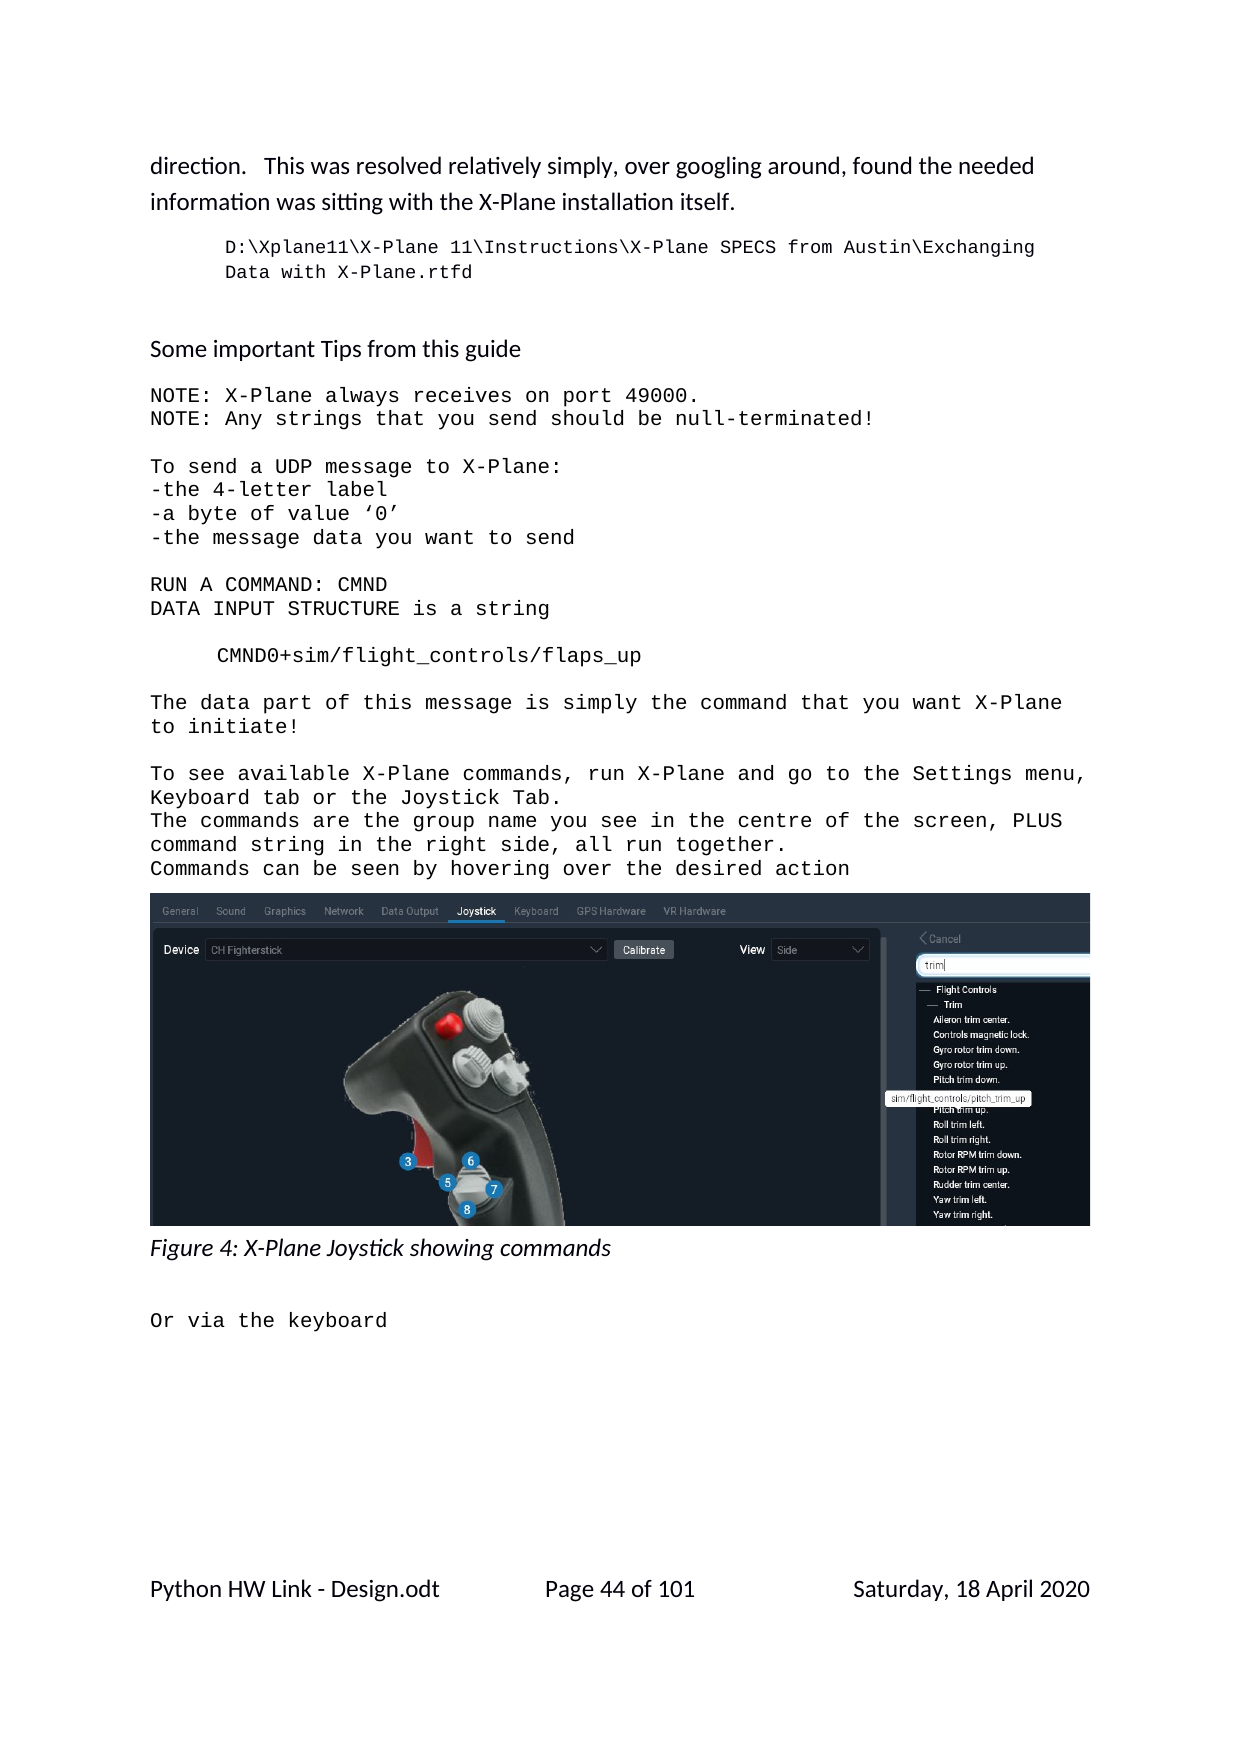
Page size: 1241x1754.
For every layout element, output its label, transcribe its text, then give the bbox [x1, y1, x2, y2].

text NOTE: X-Plane always receives on port 49000. [150, 385, 1090, 408]
picture [150, 893, 1091, 1226]
text D:\Xplane11\X-Plane 11\Instructions\X-Plane SPECS from Austin\Exchanging Data with X-Plane.rtfd [225, 238, 1090, 284]
text NOTE: Any strings that you send should be null-terminated! [150, 408, 1090, 432]
text direction. This was resolved relatively simply, over googling around, found the needed information was sitting with the X-Plane installation itself. [150, 150, 1090, 217]
text The data part of this message is simply the command that you want X-Plane to initiate! [150, 692, 1090, 739]
text To see available X-Plane commands, run X-Plane and go to the Settings menu, Keyboard tab or the Joystick Tab. [150, 763, 1090, 810]
text -the message data you want to send [150, 527, 1090, 550]
text CMND0+sim/flight_controls/flaps_up [150, 645, 1090, 668]
text Some important Tips from this guide [150, 334, 1090, 364]
text -a byte of value ‘0’ [150, 503, 1090, 527]
text Commands can be seen by hovering over the desired action [150, 858, 1090, 881]
text RUN A COMMAND: CMND [150, 574, 1090, 598]
text -the 4-letter label [150, 479, 1090, 503]
text To send a UDP message to X-Plane: [150, 456, 1090, 479]
text Figure 4: X-Plane Joystick showing commands [150, 1226, 1090, 1262]
text Or via the keyboard [150, 1310, 1090, 1333]
text DATA INPUT STRUCTURE is a string [150, 598, 1090, 621]
text The commands are the group name you see in the centre of the screen, PLUS command string in the right side, all run together. [150, 810, 1090, 858]
